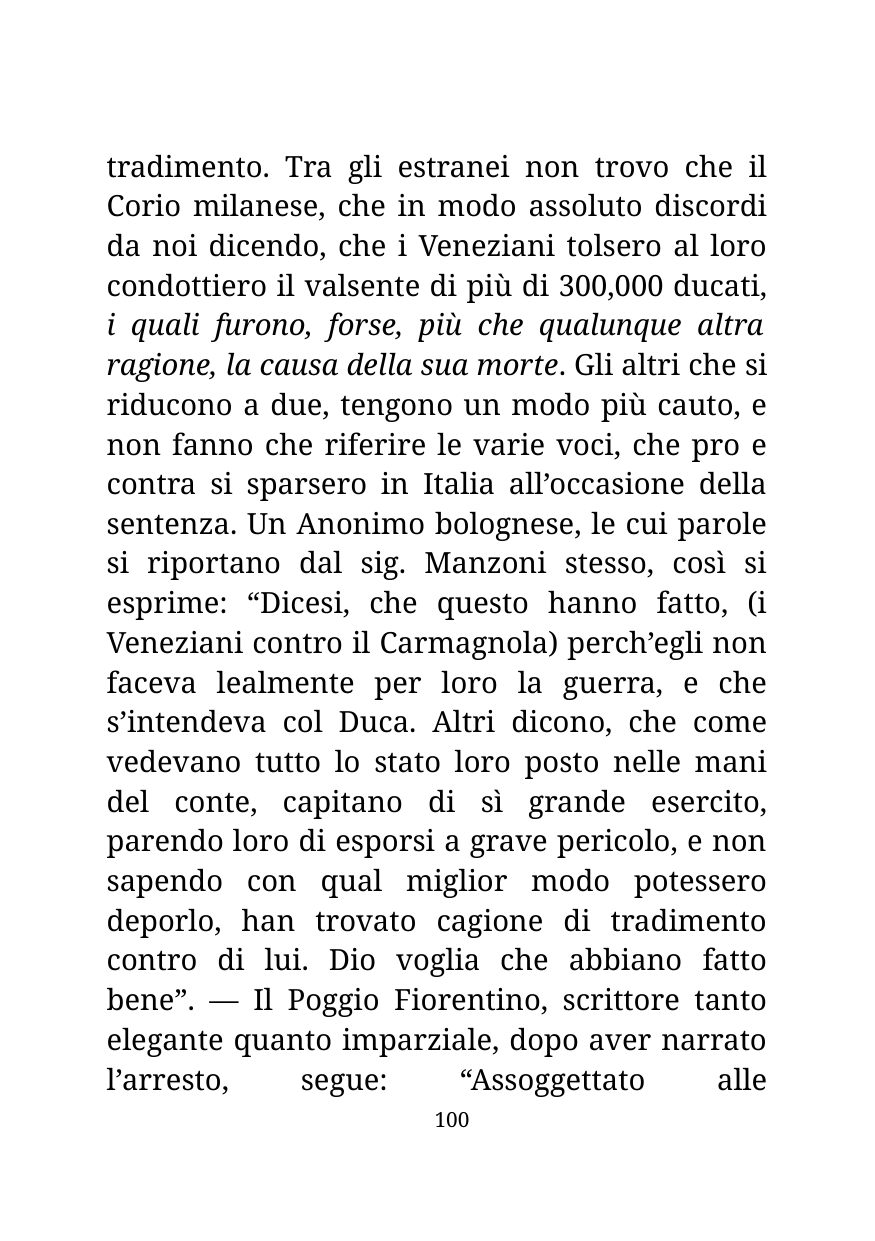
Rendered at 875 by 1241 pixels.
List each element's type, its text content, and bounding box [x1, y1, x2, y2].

text tradimento. Tra gli estranei non trovo che il Corio milanese, che in modo assoluto discordi da noi dicendo, che i Veneziani tolsero al loro condottiero il valsente di più di 300,000 ducati, i quali furono, forse, più che qualunque altra ragione, la causa della sua morte. Gli altri che si riducono a due, tengono un modo più cauto, e non fanno che riferire le varie voci, che pro e contra si sparsero in Italia all’occasione della sentenza. Un Anonimo bolognese, le cui parole si riportano dal sig. Manzoni stesso, così si esprime: “Dicesi, che questo hanno fatto, (i Veneziani contro il Carmagnola) perch’egli non faceva lealmente per loro la guerra, e che s’intendeva col Duca. Altri dicono, che come vedevano tutto lo stato loro posto nelle mani del conte, capitano di sì grande esercito, parendo loro di esporsi a grave pericolo, e non sapendo con qual miglior modo potessero deporlo, han trovato cagione di tradimento contro di lui. Dio voglia che abbiano fatto bene”. — Il Poggio Fiorentino, scrittore tanto elegante quanto imparziale, dopo aver narrato l’arresto, segue: “Assoggettato alle [106, 146, 768, 1098]
